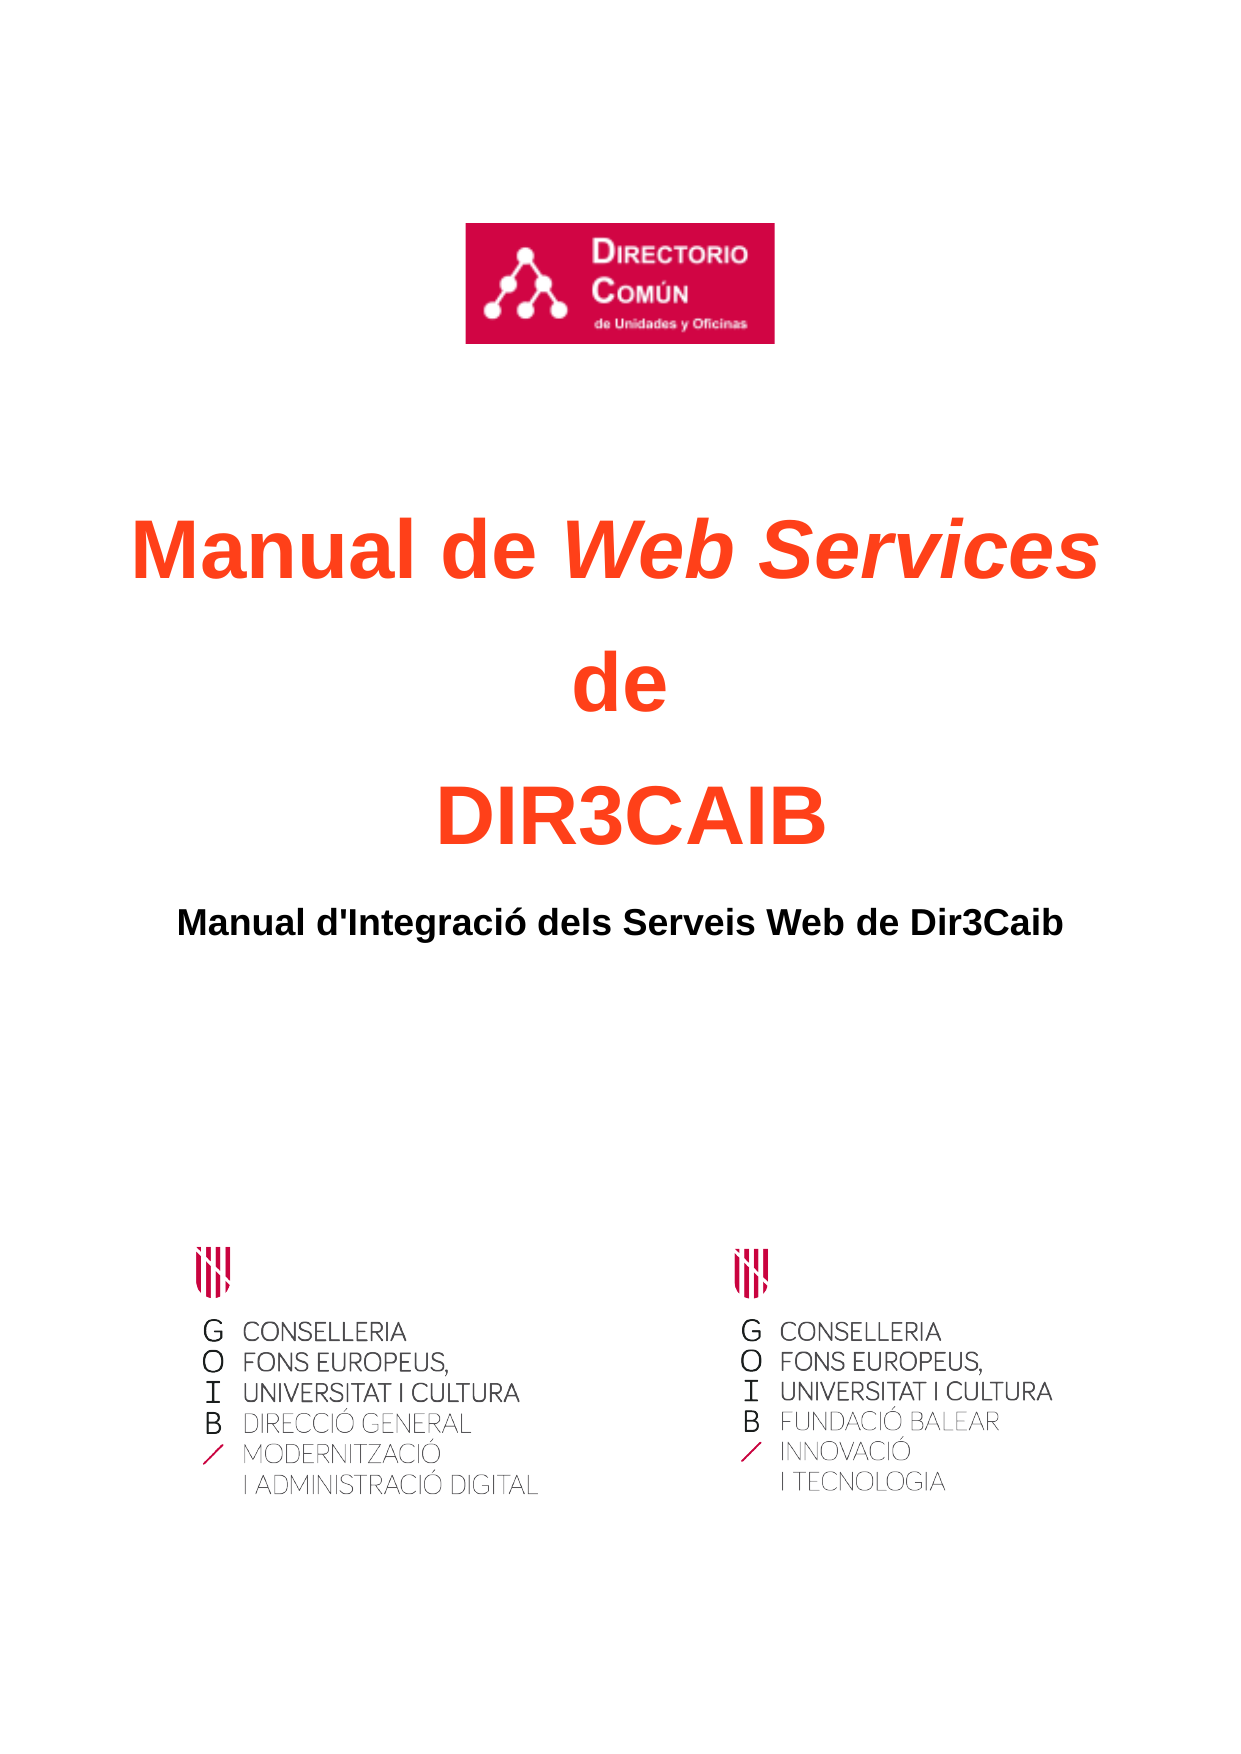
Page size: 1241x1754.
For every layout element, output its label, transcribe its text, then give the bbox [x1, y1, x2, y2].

picture [465, 223, 775, 344]
table_header [118, 1225, 616, 1554]
title DIR3CAIB [118, 767, 1122, 862]
title Manual de Web Services [118, 500, 1122, 596]
subtitle Manual d'Integració dels Serveis Web de Dir3Caib [118, 900, 1122, 943]
picture [715, 1232, 1071, 1508]
table_header [664, 1225, 1123, 1554]
title de [118, 633, 1122, 729]
picture [176, 1230, 558, 1511]
table_header [616, 1225, 663, 1554]
